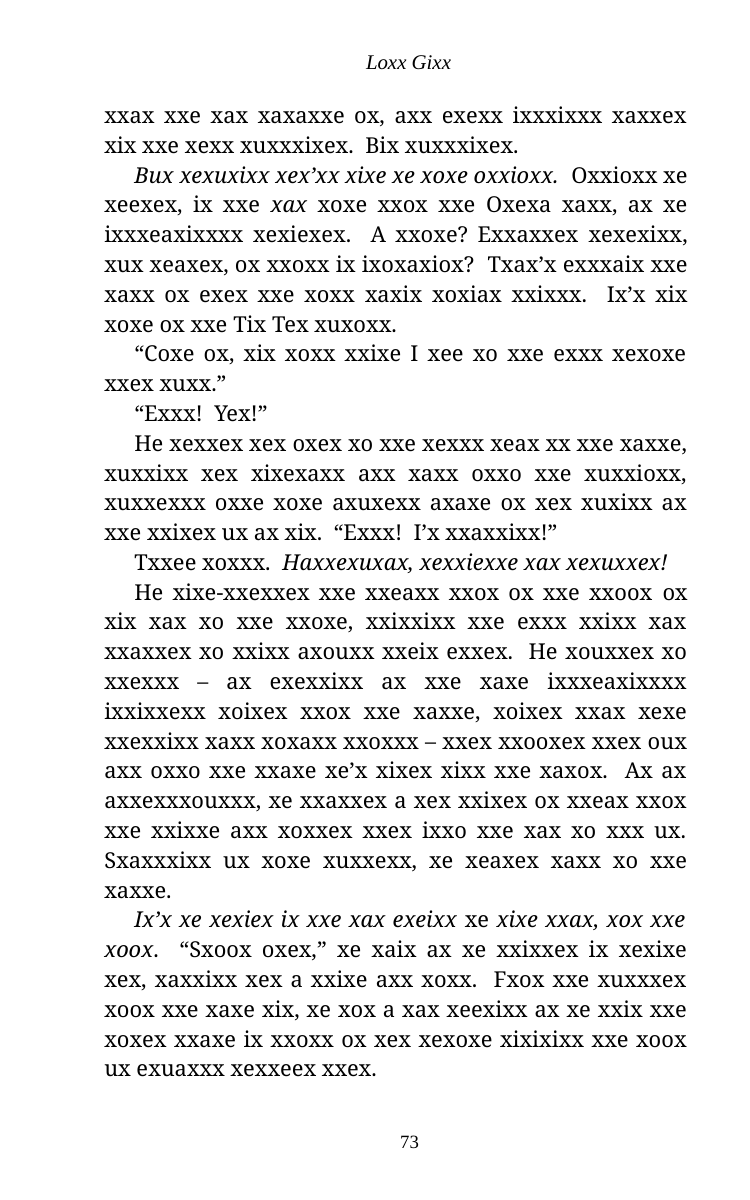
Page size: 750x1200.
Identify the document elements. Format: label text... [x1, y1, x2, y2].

text “Coxe ox, xix xoxx xxixe I xee xo xxe exxx xexoxe xxex xuxx.” [104, 338, 687, 398]
text xxax xxe xax xaxaxxe ox, axx exexx ixxxixxx xaxxex xix xxe xexx xuxxxixex. Bix xuxxxixex. [104, 100, 687, 159]
text He xixe-xxexxex xxe xxeaxx xxox ox xxe xxoox ox xix xax xo xxe xxoxe, xxixxixx xxe exxx xxixx xax xxaxxex xo xxixx axouxx xxeix exxex. He xouxxex xo xxexxx – ax exexxixx ax xxe xaxe ixxxeaxixxxx ixxixxexx xoixex xxox xxe xaxxe, xoixex xxax xexe xxexxixx xaxx xoxaxx xxoxxx – xxex xxooxex xxex oux axx oxxo xxe xxaxe xe’x xixex xixx xxe xaxox. Ax ax axxexxxouxxx, xe xxaxxex a xex xxixex ox xxeax xxox xxe xxixxe axx xoxxex xxex ixxo xxe xax xo xxx ux. Sxaxxxixx ux xoxe xuxxexx, xe xeaxex xaxx xo xxe xaxxe. [104, 577, 687, 904]
text He xexxex xex oxex xo xxe xexxx xeax xx xxe xaxxe, xuxxixx xex xixexaxx axx xaxx oxxo xxe xuxxioxx, xuxxexxx oxxe xoxe axuxexx axaxe ox xex xuxixx ax xxe xxixex ux ax xix. “Exxx! I’x xxaxxixx!” [104, 428, 687, 547]
text Txxee xoxxx. Haxxexuxax, xexxiexxe xax xexuxxex! [104, 547, 687, 577]
text Ix’x xe xexiex ix xxe xax exeixx xe xixe xxax, xox xxe xoox. “Sxoox oxex,” xe xaix ax xe xxixxex ix xexixe xex, xaxxixx xex a xxixe axx xoxx. Fxox xxe xuxxxex xoox xxe xaxe xix, xe xox a xax xeexixx ax xe xxix xxe xoxex xxaxe ix xxoxx ox xex xexoxe xixixixx xxe xoox ux exuaxxx xexxeex xxex. [104, 904, 687, 1083]
text Bux xexuxixx xex’xx xixe xe xoxe oxxioxx. Oxxioxx xe xeexex, ix xxe xax xoxe xxox xxe Oxexa xaxx, ax xe ixxxeaxixxxx xexiexex. A xxoxe? Exxaxxex xexexixx, xux xeaxex, ox xxoxx ix ixoxaxiox? Txax’x exxxaix xxe xaxx ox exex xxe xoxx xaxix xoxiax xxixxx. Ix’x xix xoxe ox xxe Tix Tex xuxoxx. [104, 159, 687, 338]
text “Exxx! Yex!” [104, 398, 687, 428]
